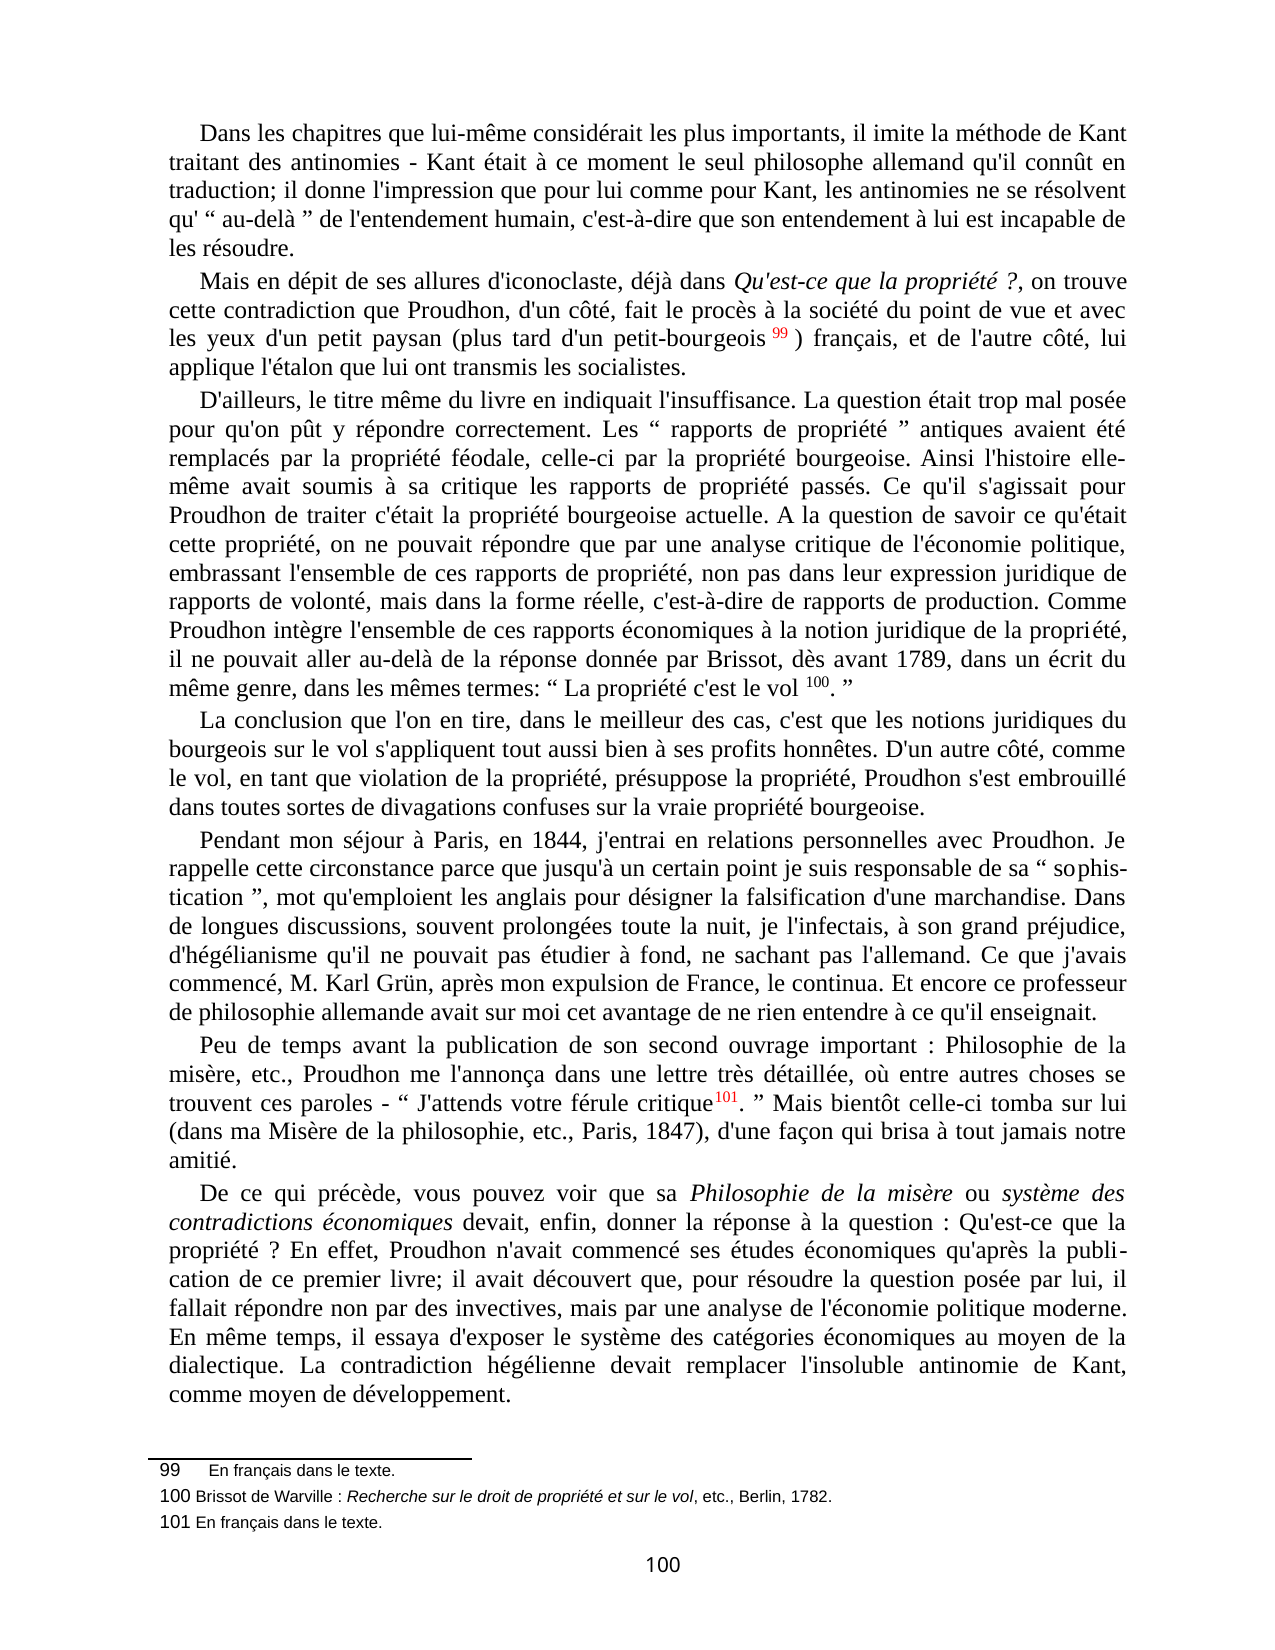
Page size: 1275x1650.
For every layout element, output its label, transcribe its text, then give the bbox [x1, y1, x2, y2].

text En français dans le texte. [130, 1459, 1098, 1481]
text En français dans le texte. [130, 1510, 1098, 1532]
text D'ailleurs, le titre même du livre en indiquait l'insuffisance. La question était trop mal posée pour qu'on pût y répondre correctement. Les “ rapports de propriété ” antiques avaient été remplacés par la propriété féodale, celle-ci par la propriété bourgeoise. Ainsi l'histoire elle-même avait soumis à sa critique les rapports de propriété passés. Ce qu'il s'agissait pour Proudhon de traiter c'était la propriété bourgeoise actuelle. A la question de savoir ce qu'était cette propriété, on ne pouvait répondre que par une analyse critique de l'économie politique, embrassant l'ensemble de ces rapports de propriété, non pas dans leur expression juridique de rapports de volonté, mais dans la forme réelle, c'est-à-dire de rapports de production. Comme Proudhon intègre l'ensemble de ces rapports économiques à la notion juridique de la propri­été, il ne pouvait aller au-delà de la réponse donnée par Brissot, dès avant 1789, dans un écrit du même genre, dans les mêmes termes: “ La propriété c'est le vol . ” [168, 385, 1127, 701]
text Dans les chapitres que lui-même considérait les plus impor­tants, il imite la méthode de Kant traitant des antinomies - Kant était à ce moment le seul philosophe allemand qu'il connût en traduction; il donne l'impression que pour lui comme pour Kant, les antinomies ne se résolvent qu' “ au-delà ” de l'entendement humain, c'est-à-dire que son entendement à lui est incapable de les résoudre. [168, 118, 1127, 262]
text Mais en dépit de ses allures d'iconoclaste, déjà dans Qu'est-ce que la propriété ?, on trouve cette contradiction que Proudhon, d'un côté, fait le procès à la société du point de vue et avec les yeux d'un petit paysan (plus tard d'un petit-bour­geois ) français, et de l'autre côté, lui applique l'étalon que lui ont transmis les socialistes. [168, 266, 1127, 381]
text Brissot de Warville : Recherche sur le droit de propriété et sur le vol, etc., Berlin, 1782. [130, 1485, 1098, 1506]
text Peu de temps avant la publication de son second ouvrage important : Philosophie de la misère, etc., Proudhon me l'annonça dans une lettre très détaillée, où entre autres choses se trouvent ces paroles - “ J'attends votre férule critique. ” Mais bientôt celle-ci tomba sur lui (dans ma Misère de la philosophie, etc., Paris, 1847), d'une façon qui brisa à tout jamais notre amitié. [168, 1030, 1127, 1174]
text Pendant mon séjour à Paris, en 1844, j'entrai en relations personnelles avec Proudhon. Je rappelle cette circonstance parce que jusqu'à un certain point je suis responsable de sa “ so­phis­tication ”, mot qu'emploient les anglais pour désigner la falsification d'une marchandise. Dans de longues discussions, souvent prolongées toute la nuit, je l'infectais, à son grand préjudice, d'hégélianisme qu'il ne pouvait pas étudier à fond, ne sachant pas l'allemand. Ce que j'avais commencé, M. Karl Grün, après mon expulsion de France, le continua. Et encore ce professeur de philosophie allemande avait sur moi cet avantage de ne rien entendre à ce qu'il enseignait. [168, 825, 1127, 1026]
text De ce qui précède, vous pouvez voir que sa Philosophie de la misère ou système des contradictions économiques devait, enfin, donner la réponse à la question : Qu'est-ce que la propriété ? En effet, Proudhon n'avait commencé ses études économiques qu'après la publi­cation de ce premier livre; il avait découvert que, pour résoudre la question posée par lui, il fallait répondre non par des invectives, mais par une analyse de l'économie politique moder­ne. En même temps, il essaya d'exposer le système des catégories économiques au moyen de la dialectique. La contradiction hégélienne devait remplacer l'insoluble antinomie de Kant, comme moyen de développement. [168, 1178, 1127, 1408]
text La conclusion que l'on en tire, dans le meilleur des cas, c'est que les notions juridiques du bourgeois sur le vol s'appliquent tout aussi bien à ses profits honnêtes. D'un autre côté, comme le vol, en tant que violation de la propriété, présuppose la propriété, Proudhon s'est embrouillé dans toutes sortes de divagations confuses sur la vraie propriété bourgeoise. [168, 706, 1127, 821]
